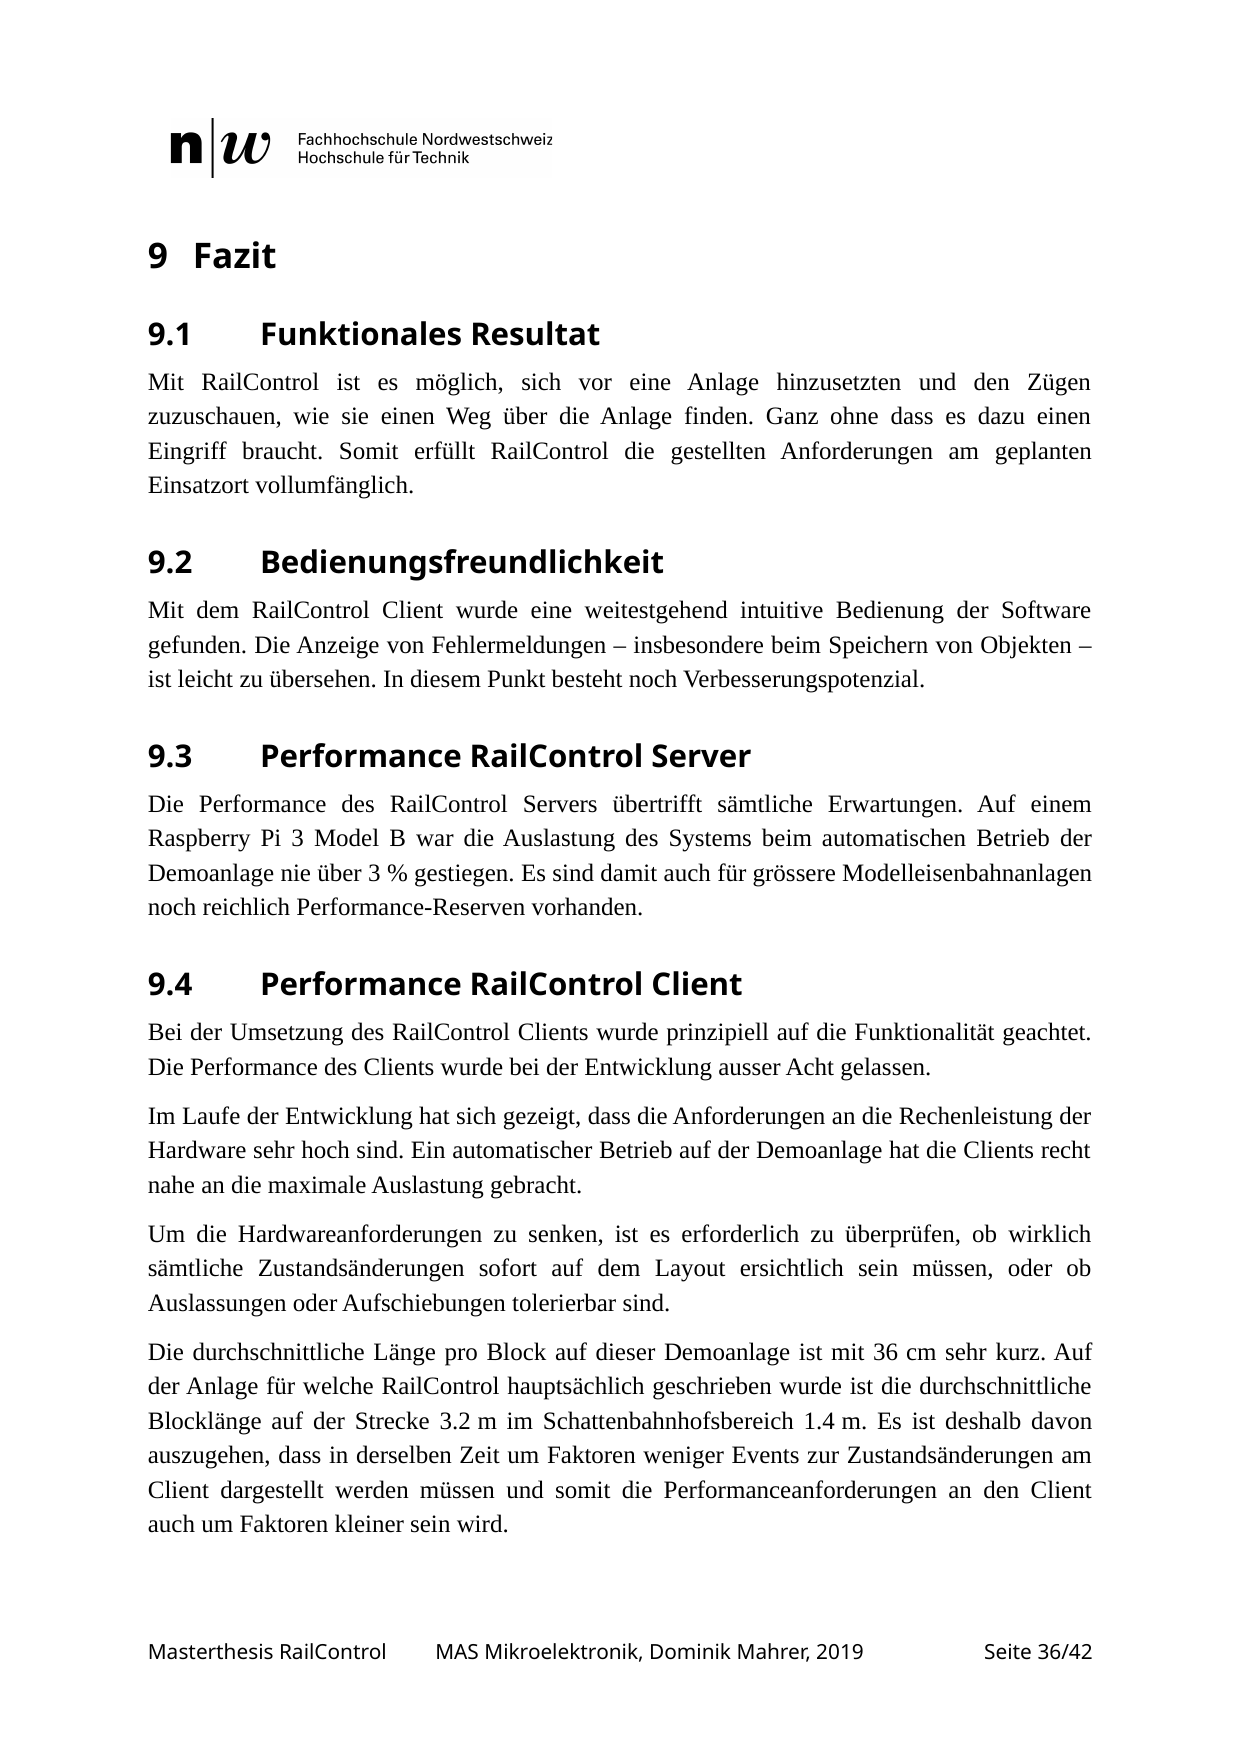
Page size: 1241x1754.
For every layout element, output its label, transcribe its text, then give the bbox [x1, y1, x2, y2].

text Mit dem RailControl Client wurde eine weitestgehend intuitive Bedienung der Software gefunden. Die Anzeige von Fehlermeldungen – insbesondere beim Speichern von Objekten – ist leicht zu übersehen. In diesem Punkt besteht noch Verbesserungspotenzial. [148, 595, 1093, 693]
text Bei der Umsetzung des RailControl Clients wurde prinzipiell auf die Funktionalität geachtet. Die Performance des Clients wurde bei der Entwicklung ausser Acht gelassen. [148, 1017, 1093, 1080]
subtitle Performance RailControl Server [148, 734, 1093, 776]
picture [170, 118, 553, 178]
subtitle Performance RailControl Client [148, 962, 1093, 1005]
text Um die Hardwareanforderungen zu senken, ist es erforderlich zu überprüfen, ob wirklich sämtliche Zustandsänderungen sofort auf dem Layout ersichtlich sein müssen, oder ob Auslassungen oder Aufschiebungen tolerierbar sind. [148, 1219, 1093, 1316]
text Die Performance des RailControl Servers übertrifft sämtliche Erwartungen. Auf einem Raspberry Pi 3 Model B war die Auslastung des Systems beim automatischen Betrieb der Demoanlage nie über 3 % gestiegen. Es sind damit auch für grössere Modelleisenbahnanlagen noch reichlich Performance-Reserven vorhanden. [148, 789, 1093, 921]
subtitle Fazit [148, 231, 1093, 279]
subtitle Funktionales Resultat [148, 312, 1093, 354]
text Die durchschnittliche Länge pro Block auf dieser Demoanlage ist mit 36 cm sehr kurz. Auf der Anlage für welche RailControl hauptsächlich geschrieben wurde ist die durchschnittliche Blocklänge auf der Strecke 3.2 m im Schattenbahnhofsbereich 1.4 m. Es ist deshalb davon auszugehen, dass in derselben Zeit um Faktoren weniger Events zur Zustandsänderungen am Client dargestellt werden müssen und somit die Performanceanforderungen an den Client auch um Faktoren kleiner sein wird. [148, 1337, 1093, 1538]
subtitle Bedienungsfreundlichkeit [148, 540, 1093, 583]
text Mit RailControl ist es möglich, sich vor eine Anlage hinzusetzten und den Zügen zuzuschauen, wie sie einen Weg über die Anlage finden. Ganz ohne dass es dazu einen Eingriff braucht. Somit erfüllt RailControl die gestellten Anforderungen am geplanten Einsatzort vollumfänglich. [148, 367, 1093, 499]
text Im Laufe der Entwicklung hat sich gezeigt, dass die Anforderungen an die Rechenleistung der Hardware sehr hoch sind. Ein automatischer Betrieb auf der Demoanlage hat die Clients recht nahe an die maximale Auslastung gebracht. [148, 1101, 1093, 1198]
